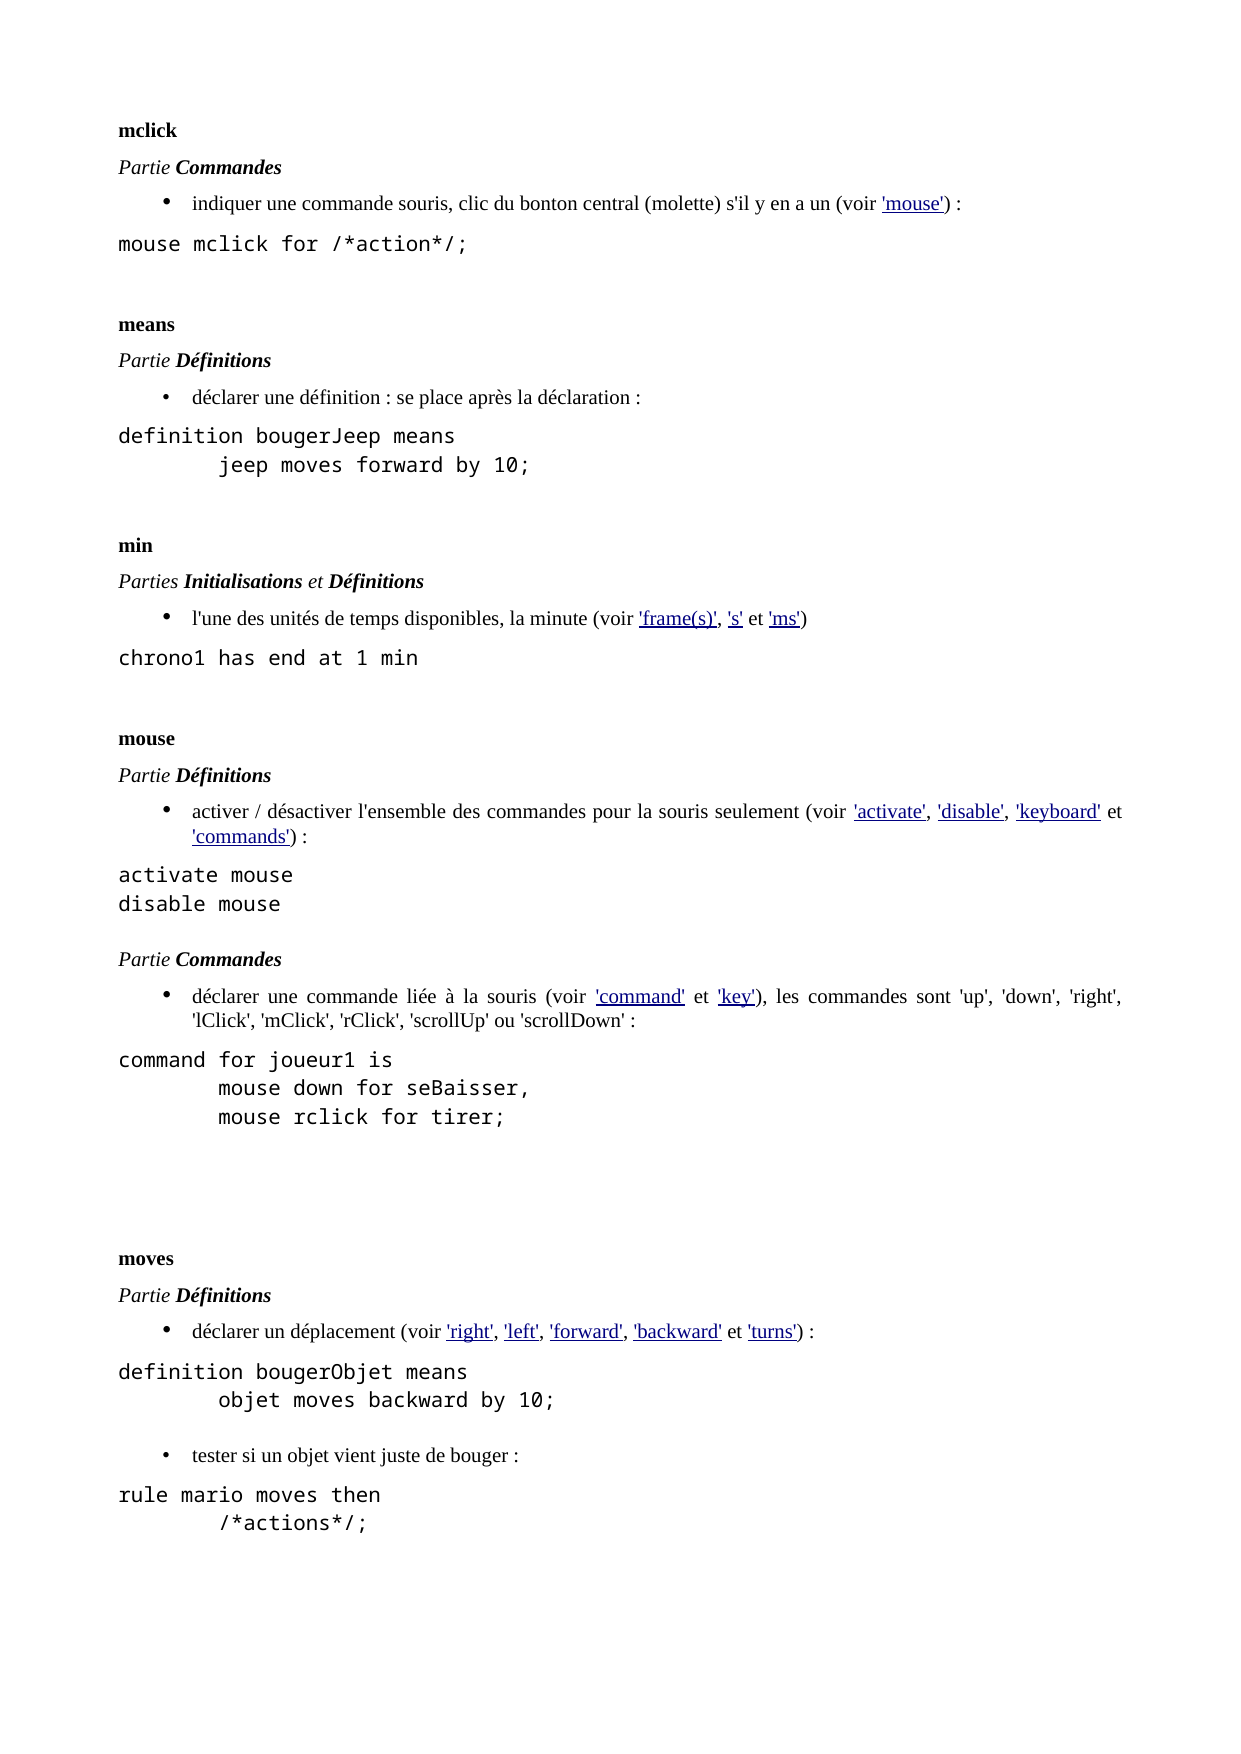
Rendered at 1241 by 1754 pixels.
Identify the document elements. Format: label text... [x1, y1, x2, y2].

list déclarer une commande liée à la souris (voir 'command' et 'key'), les commandes sont 'up', 'down', 'right', 'lClick', 'mClick', 'rClick', 'scrollUp' ou 'scrollDown' : [162, 983, 1122, 1032]
subtitle min [118, 533, 1122, 557]
text Partie Commandes [118, 947, 1122, 971]
text Partie Définitions [118, 348, 1122, 372]
text activate mouse [118, 861, 1122, 889]
subtitle mclick [118, 118, 1122, 142]
list déclarer une définition : se place après la déclaration : [162, 385, 1122, 409]
subtitle means [118, 312, 1122, 336]
text /*actions*/; [118, 1508, 1122, 1537]
text definition bougerJeep means [118, 421, 1122, 450]
text Parties Initialisations et Définitions [118, 569, 1122, 593]
text disable mouse [118, 889, 1122, 917]
list l'une des unités de temps disponibles, la minute (voir 'frame(s)', 's' et 'ms') [162, 606, 1122, 631]
list déclarer un déplacement (voir 'right', 'left', 'forward', 'backward' et 'turns') : [162, 1319, 1122, 1344]
text mouse mclick for /*action*/; [118, 229, 1122, 257]
text rule mario moves then [118, 1480, 1122, 1508]
subtitle moves [118, 1246, 1122, 1270]
text Partie Définitions [118, 763, 1122, 787]
list indiquer une commande souris, clic du bonton central (molette) s'il y en a un (voir 'mouse') : [162, 191, 1122, 216]
list tester si un objet vient juste de bouger : [162, 1443, 1122, 1467]
text command for joueur1 is [118, 1045, 1122, 1073]
text Partie Commandes [118, 155, 1122, 179]
text objet moves backward by 10; [118, 1385, 1122, 1414]
text mouse down for seBaisser, [118, 1073, 1122, 1102]
text mouse rclick for tirer; [118, 1102, 1122, 1130]
text Partie Définitions [118, 1283, 1122, 1307]
subtitle mouse [118, 726, 1122, 750]
list activer / désactiver l'ensemble des commandes pour la souris seulement (voir 'activate', 'disable', 'keyboard' et 'commands') : [162, 799, 1122, 848]
text jeep moves forward by 10; [118, 450, 1122, 478]
text definition bougerObjet means [118, 1357, 1122, 1385]
text chrono1 has end at 1 min [118, 643, 1122, 672]
